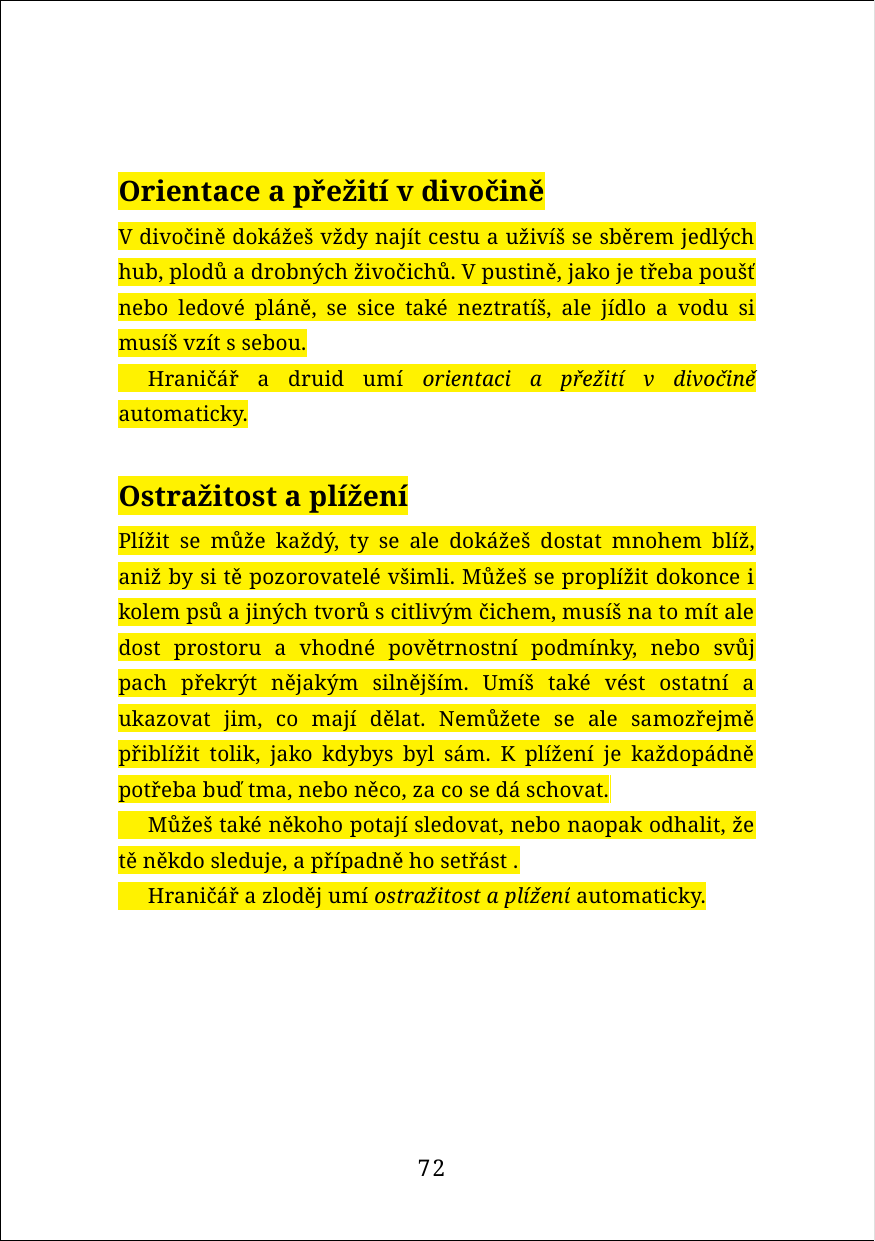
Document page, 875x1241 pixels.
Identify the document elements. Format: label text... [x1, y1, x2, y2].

subtitle Ostražitost a plížení [118, 476, 756, 515]
text V divočině dokážeš vždy najít cestu a uživíš se sběrem jedlých hub, plodů a drobných živočichů. V pustině, jako je třeba poušť nebo ledové pláně, se sice také neztratíš, ale jídlo a vodu si musíš vzít s sebou. Hraničář a druid umí orientaci a přežití v divočině automaticky. [118, 222, 756, 428]
subtitle Orientace a přežití v divočině [118, 172, 756, 210]
text Plížit se může každý, ty se ale dokážeš dostat mnohem blíž, aniž by si tě pozorovatelé všimli. Můžeš se proplížit dokonce i kolem psů a jiných tvorů s citlivým čichem, musíš na to mít ale dost prostoru a vhodné povětrnostní podmínky, nebo svůj pach překrýt nějakým silnějším. Umíš také vést ostatní a ukazovat jim, co mají dělat. Nemůžete se ale samozřejmě přiblížit tolik, jako kdybys byl sám. K plížení je každopádně potřeba buď tma, nebo něco, za co se dá schovat. Můžeš také někoho potají sledovat, nebo naopak odhalit, že tě někdo sleduje, a případně ho setřást . Hraničář a zloděj umí ostražitost a plížení automaticky. [118, 526, 756, 910]
